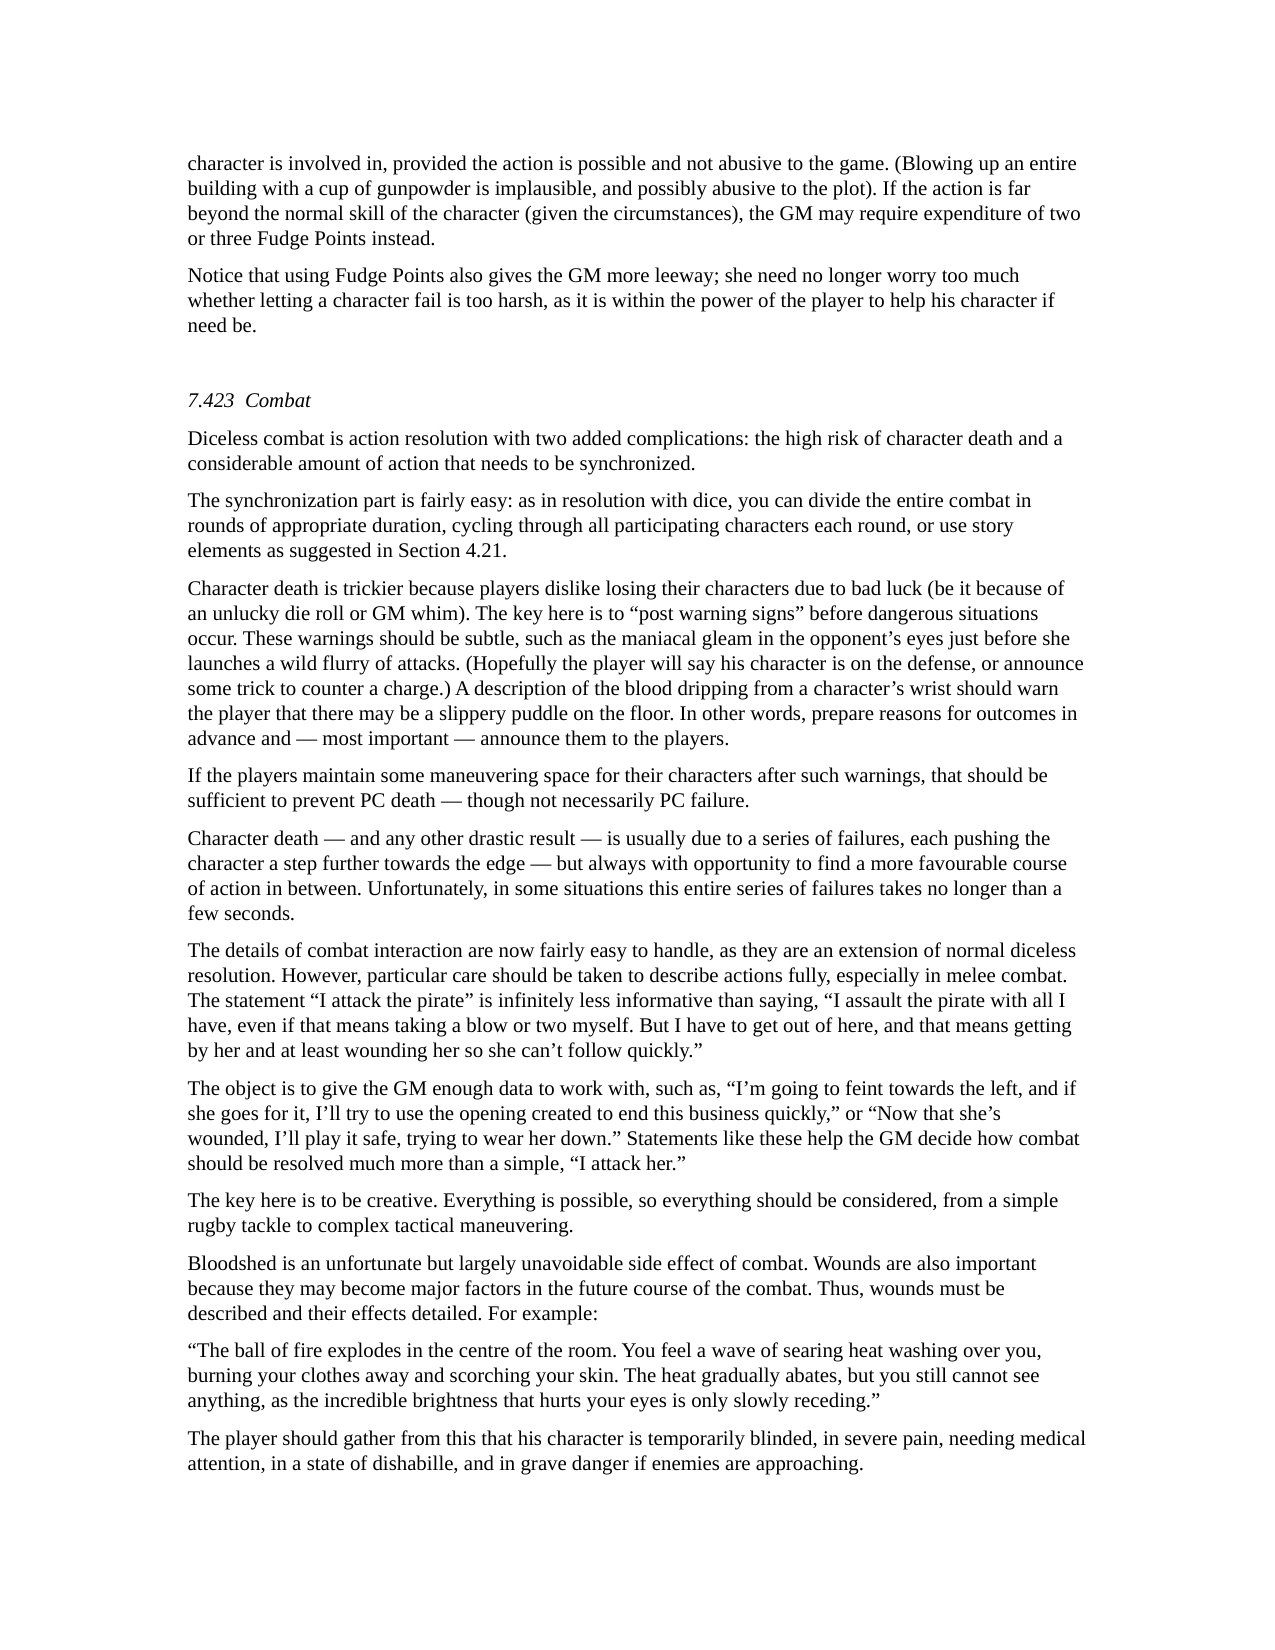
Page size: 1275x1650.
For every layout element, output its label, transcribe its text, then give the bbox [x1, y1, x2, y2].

text “The ball of fire explodes in the centre of the room. You feel a wave of searing heat washing over you, burning your clothes away and scorching your skin. The heat gradually abates, but you still cannot see anything, as the incredible brightness that hurts your eyes is only slowly receding.” [187, 1337, 1087, 1412]
text character is involved in, provided the action is possible and not abusive to the game. (Blowing up an entire building with a cup of gunpowder is implausible, and possibly abusive to the plot). If the action is far beyond the normal skill of the character (given the circumstances), the GM may require expenditure of two or three Fudge Points instead. [187, 150, 1087, 250]
text If the players maintain some maneuvering space for their characters after such warnings, that should be sufficient to prevent PC death — though not necessarily PC failure. [187, 762, 1087, 812]
text Diceless combat is action resolution with two added complications: the high risk of character death and a considerable amount of action that needs to be synchronized. [187, 425, 1087, 475]
text Character death — and any other drastic result — is usually due to a series of failures, each pushing the character a step further towards the edge — but always with opportunity to find a more favourable course of action in between. Unfortunately, in some situations this entire series of failures takes no longer than a few seconds. [187, 825, 1087, 925]
text Bloodshed is an unfortunate but largely unavoidable side effect of combat. Wounds are also important because they may become major factors in the future course of the combat. Thus, wounds must be described and their effects detailed. For example: [187, 1250, 1087, 1325]
text The synchronization part is fairly easy: as in resolution with dice, you can divide the entire combat in rounds of appropriate duration, cycling through all participating characters each round, or use story elements as suggested in Section 4.21. [187, 487, 1087, 562]
text The object is to give the GM enough data to work with, such as, “I’m going to feint towards the left, and if she goes for it, I’ll try to use the opening created to end this business quickly,” or “Now that she’s wounded, I’ll play it safe, trying to wear her down.” Statements like these help the GM decide how combat should be resolved much more than a simple, “I attack her.” [187, 1075, 1087, 1175]
text The key here is to be creative. Everything is possible, so everything should be considered, from a simple rugby tackle to complex tactical maneuvering. [187, 1187, 1087, 1237]
text Character death is trickier because players dislike losing their characters due to bad luck (be it because of an unlucky die roll or GM whim). The key here is to “post warning signs” before dangerous situations occur. These warnings should be subtle, such as the maniacal gleam in the opponent’s eyes just before she launches a wild flurry of attacks. (Hopefully the player will say his character is on the defense, or announce some trick to counter a charge.) A description of the blood dripping from a character’s wrist should warn the player that there may be a slippery puddle on the floor. In other words, prepare reasons for outcomes in advance and — most important — announce them to the players. [187, 575, 1087, 750]
text 7.423 Combat [187, 387, 1087, 412]
text The details of combat interaction are now fairly easy to handle, as they are an extension of normal diceless resolution. However, particular care should be taken to describe actions fully, especially in melee combat. The statement “I attack the pirate” is infinitely less informative than saying, “I assault the pirate with all I have, even if that means taking a blow or two myself. But I have to get out of here, and that means getting by her and at least wounding her so she can’t follow quickly.” [187, 937, 1087, 1062]
text The player should gather from this that his character is temporarily blinded, in severe pain, needing medical attention, in a state of dishabille, and in grave danger if enemies are approaching. [187, 1425, 1087, 1475]
text Notice that using Fudge Points also gives the GM more leeway; she need no longer worry too much whether letting a character fail is too harsh, as it is within the power of the player to help his character if need be. [187, 262, 1087, 337]
